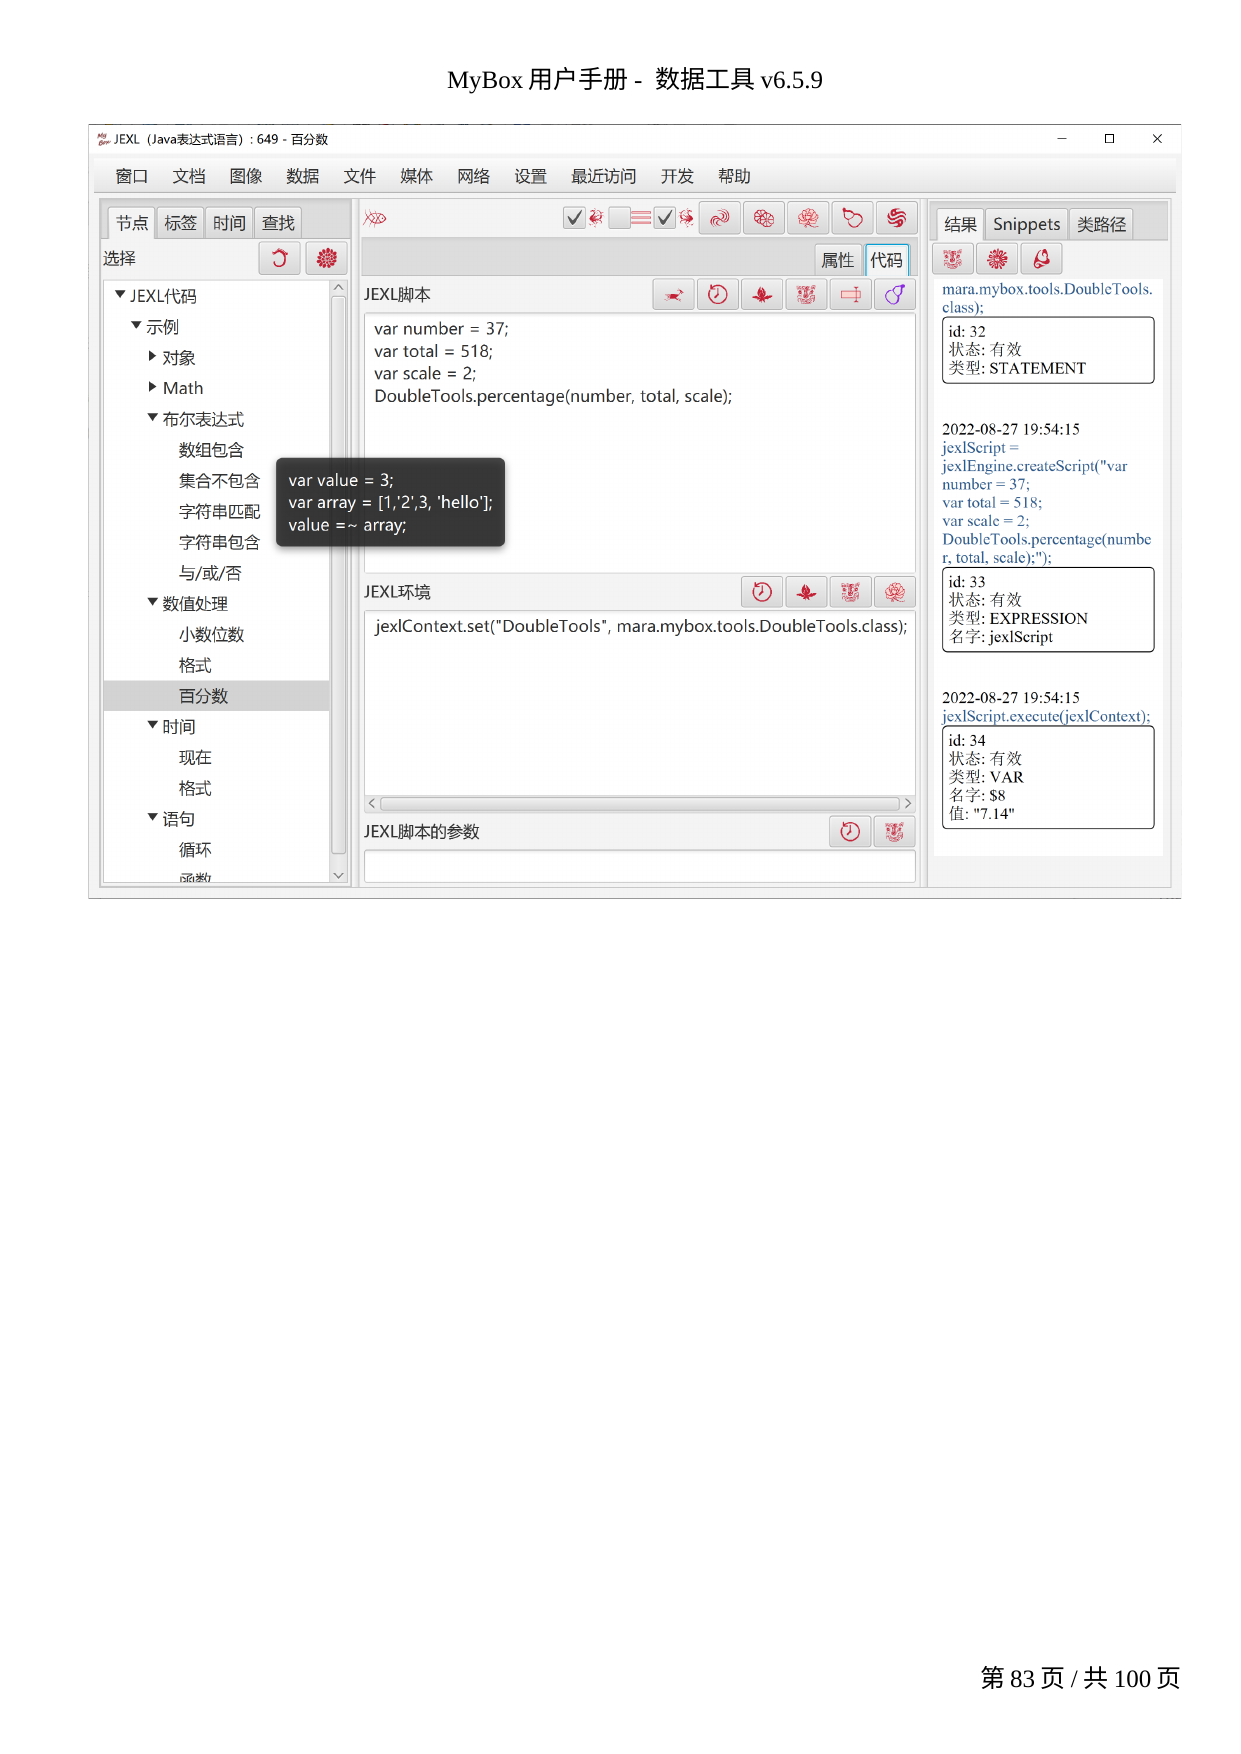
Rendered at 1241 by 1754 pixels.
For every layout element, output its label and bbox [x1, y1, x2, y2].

picture [88, 124, 1182, 899]
